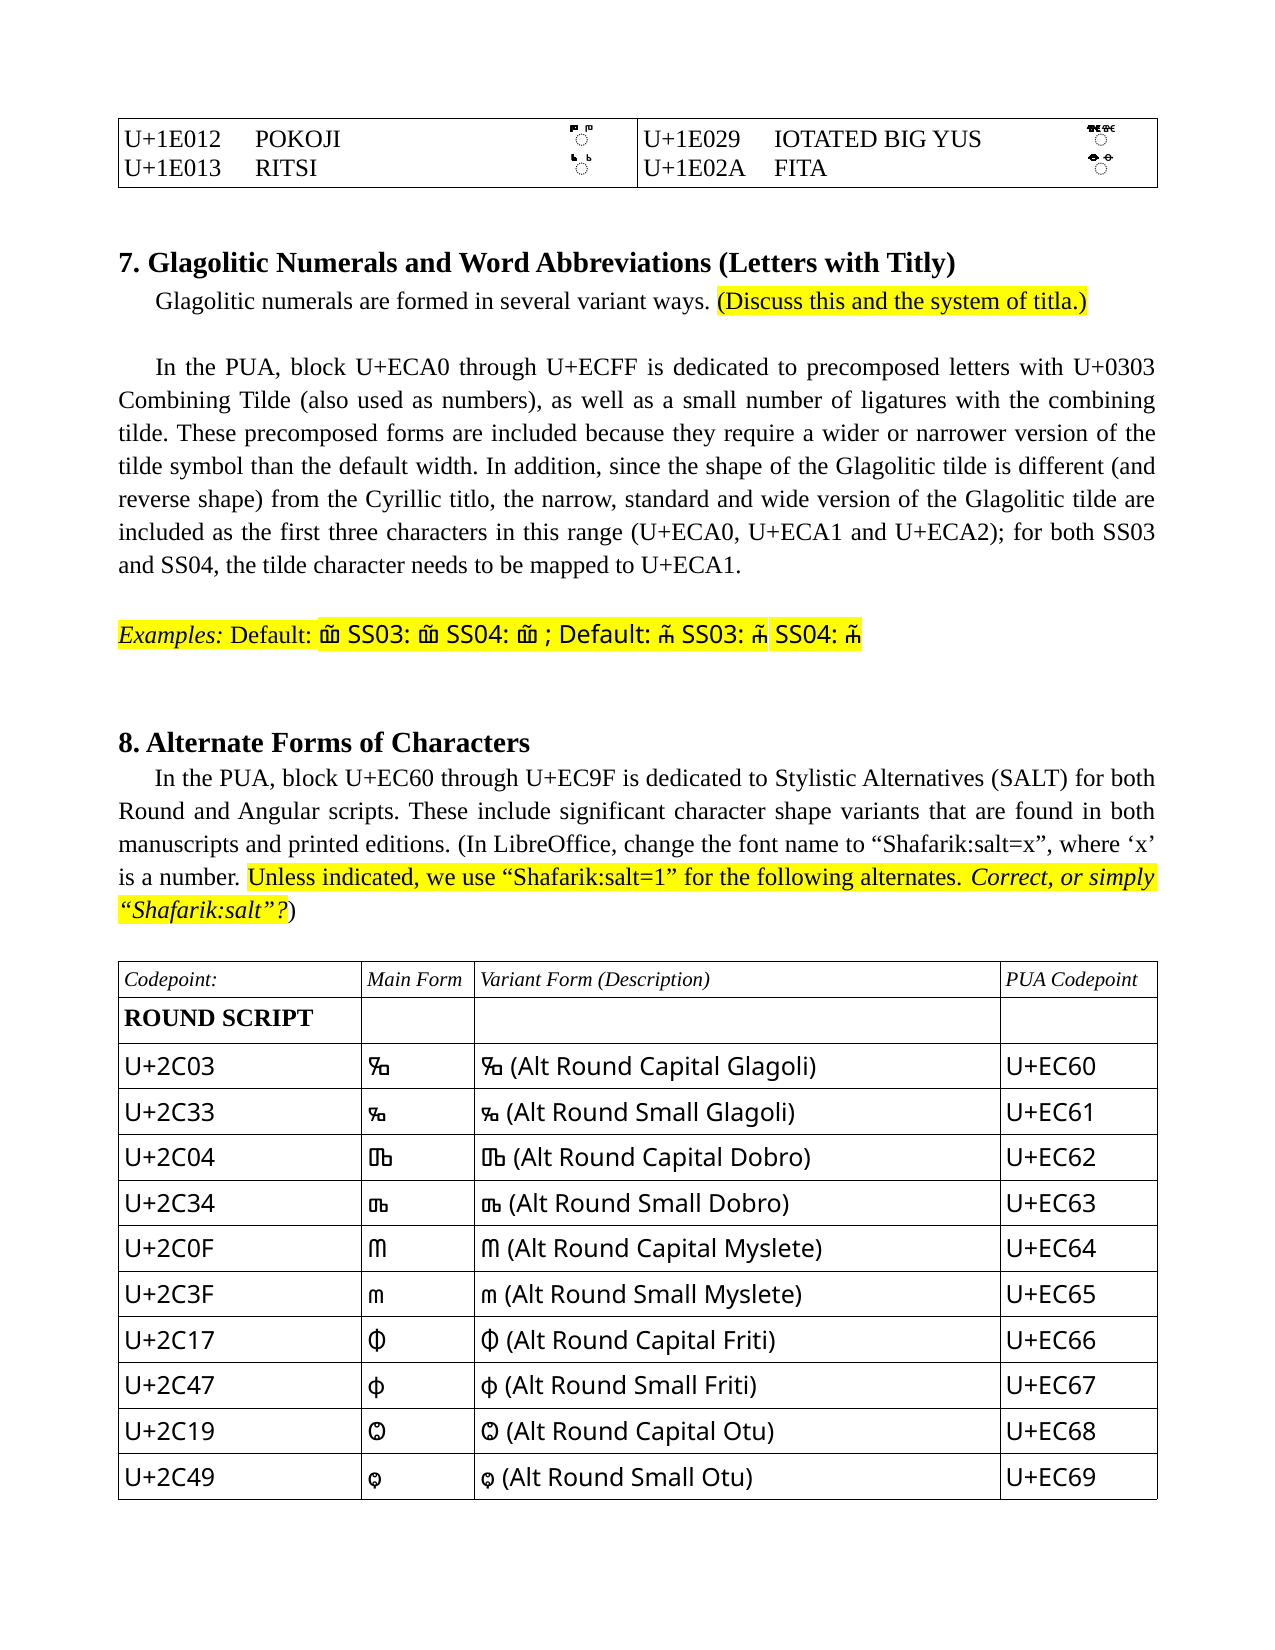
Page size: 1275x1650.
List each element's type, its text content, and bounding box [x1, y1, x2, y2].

table_cell ⰳ (Alt Round Small Glagoli) [475, 1089, 1000, 1134]
table_cell U+EC60 [1001, 1044, 1157, 1088]
table_header Variant Form (Description) [475, 962, 1000, 997]
table_cell ⰿ (Alt Round Small Myslete) [475, 1272, 1000, 1316]
text In the PUA, block U+EC60 through U+EC9F is dedicated to Stylistic Alternatives (SALT) for both Round and Angular scripts. These include significant character shape variants that are found in both manuscripts and printed editions. (In LibreOffice, change the font name to “Shafarik:salt=x”, where ‘x’ is a number. Unless indicated, we use “Shafarik:salt=1” for the following alternates. Correct, or simply “Shafarik:salt”?) [118, 763, 1157, 924]
text Examples: Default: ⰲ̃ SS03: ⰲ̃ SS04: ⰲ̃ ; Default: ⰰ̃ SS03: ⰰ̃ SS04: ⰰ̃ [118, 617, 1157, 651]
table_cell ⱉ [362, 1454, 474, 1499]
table_cell Ⱉ [362, 1409, 474, 1453]
table_cell U+2C03 [119, 1044, 361, 1088]
table_cell Ⱇ (Alt Round Capital Friti) [475, 1317, 1000, 1362]
table_cell ⱉ (Alt Round Small Otu) [475, 1454, 1000, 1499]
table_cell U+2C33 [119, 1089, 361, 1134]
table_cell Ⰴ [362, 1135, 474, 1179]
table_cell U+EC61 [1001, 1089, 1157, 1134]
table_cell Ⰳ [362, 1044, 474, 1088]
table_cell Ⱇ [362, 1317, 474, 1362]
table_cell ⱇ [362, 1363, 474, 1408]
table_cell ⰳ [362, 1089, 474, 1134]
table_cell U+EC64 [1001, 1226, 1157, 1271]
table_cell ⰴ (Alt Round Small Dobro) [475, 1181, 1000, 1225]
table_header Main Form [362, 962, 474, 997]
table_cell [475, 998, 1000, 1043]
table_header Codepoint: [119, 962, 361, 997]
table_cell U+EC62 [1001, 1135, 1157, 1179]
table_cell Ⰿ [362, 1226, 474, 1271]
table_cell ⰴ [362, 1181, 474, 1225]
table_cell U+EC67 [1001, 1363, 1157, 1408]
text In the PUA, block U+ECA0 through U+ECFF is dedicated to precomposed letters with U+0303 Combining Tilde (also used as numbers), as well as a small number of ligatures with the combining tilde. These precomposed forms are included because they require a wider or narrower version of the tilde symbol than the default width. In addition, since the shape of the Glagolitic tilde is different (and reverse shape) from the Cyrillic titlo, the narrow, standard and wide version of the Glagolitic tilde are included as the first three characters in this range (U+ECA0, U+ECA1 and U+ECA2); for both SS03 and SS04, the tilde character needs to be mapped to U+ECA1. [118, 352, 1157, 579]
text Glagolitic numerals are formed in several variant ways. (Discuss this and the system of titla.) [118, 286, 1157, 315]
table_header U+1E029 IOTATED BIG YUS ◌𞀩 U+1E02A FITA ◌𞀪 [638, 119, 1157, 187]
table_cell U+2C34 [119, 1181, 361, 1225]
table_cell Ⰿ (Alt Round Capital Myslete) [475, 1226, 1000, 1271]
table_cell U+EC68 [1001, 1409, 1157, 1453]
text 7. Glagolitic Numerals and Word Abbreviations (Letters with Titly) [118, 245, 1157, 278]
table_cell U+2C19 [119, 1409, 361, 1453]
table_cell U+2C3F [119, 1272, 361, 1316]
table_cell U+EC65 [1001, 1272, 1157, 1316]
table_cell U+2C04 [119, 1135, 361, 1179]
table_cell ROUND SCRIPT [119, 998, 361, 1043]
table_cell [362, 998, 474, 1043]
table_cell U+EC66 [1001, 1317, 1157, 1362]
table_header U+1E012 POKOJI ◌𞀒 U+1E013 RITSI ◌𞀓 [119, 119, 637, 187]
table_cell U+2C47 [119, 1363, 361, 1408]
table_cell U+2C0F [119, 1226, 361, 1271]
table_cell Ⱉ (Alt Round Capital Otu) [475, 1409, 1000, 1453]
table_cell ⰿ [362, 1272, 474, 1316]
table_cell U+2C49 [119, 1454, 361, 1499]
table_cell U+EC63 [1001, 1181, 1157, 1225]
table_header PUA Codepoint [1001, 962, 1157, 997]
table_cell ⱇ (Alt Round Small Friti) [475, 1363, 1000, 1408]
table_cell [1001, 998, 1157, 1043]
table_cell Ⰳ (Alt Round Capital Glagoli) [475, 1044, 1000, 1088]
table_cell U+2C17 [119, 1317, 361, 1362]
text 8. Alternate Forms of Characters [118, 725, 1157, 758]
table_cell U+EC69 [1001, 1454, 1157, 1499]
table_cell Ⰴ (Alt Round Capital Dobro) [475, 1135, 1000, 1179]
